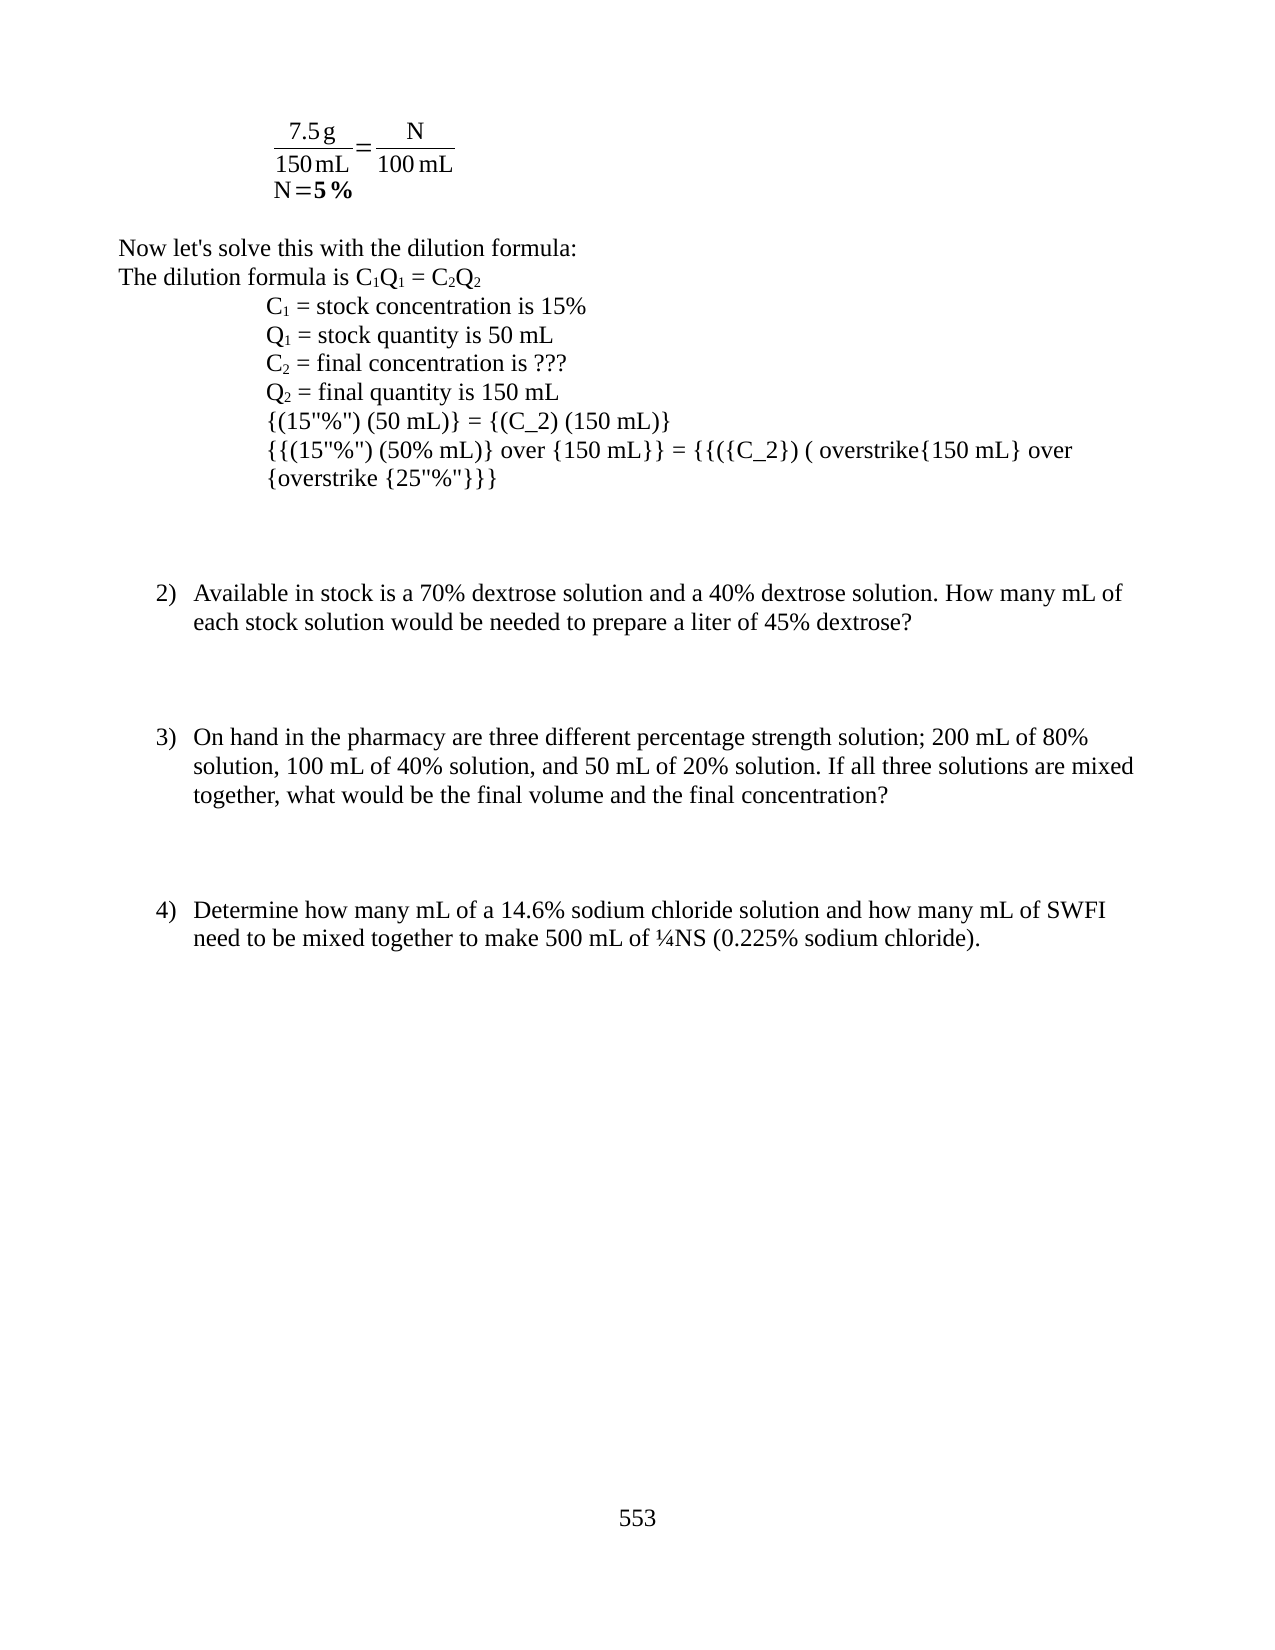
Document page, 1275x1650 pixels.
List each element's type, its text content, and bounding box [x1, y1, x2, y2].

text Now let's solve this with the dilution formula: [118, 233, 1157, 262]
list Available in stock is a 70% dextrose solution and a 40% dextrose solution. How many mL of each stock solution would be needed to prepare a liter of 45% dextrose? [156, 578, 1157, 636]
text C1 = stock concentration is 15% [266, 291, 1157, 320]
text {(15"%") (50 mL)} = {(C_2) (150 mL)} [266, 406, 1157, 435]
text Q1 = stock quantity is 50 mL [266, 320, 1157, 348]
text The dilution formula is C1Q1 = C2Q2 [118, 262, 1157, 291]
list On hand in the pharmacy are three different percentage strength solution; 200 mL of 80% solution, 100 mL of 40% solution, and 50 mL of 20% solution. If all three solutions are mixed together, what would be the final volume and the final concentration? [156, 722, 1157, 808]
text {{(15"%") (50% mL)} over {150 mL}} = {{({C_2}) ( overstrike{150 mL} over {overstrike {25"%"}}} [266, 435, 1157, 492]
text Q2 = final quantity is 150 mL [266, 377, 1157, 406]
text C2 = final concentration is ??? [266, 348, 1157, 377]
list Determine how many mL of a 14.6% sodium chloride solution and how many mL of SWFI need to be mixed together to make 500 mL of ¼NS (0.225% sodium chloride). [156, 895, 1157, 952]
